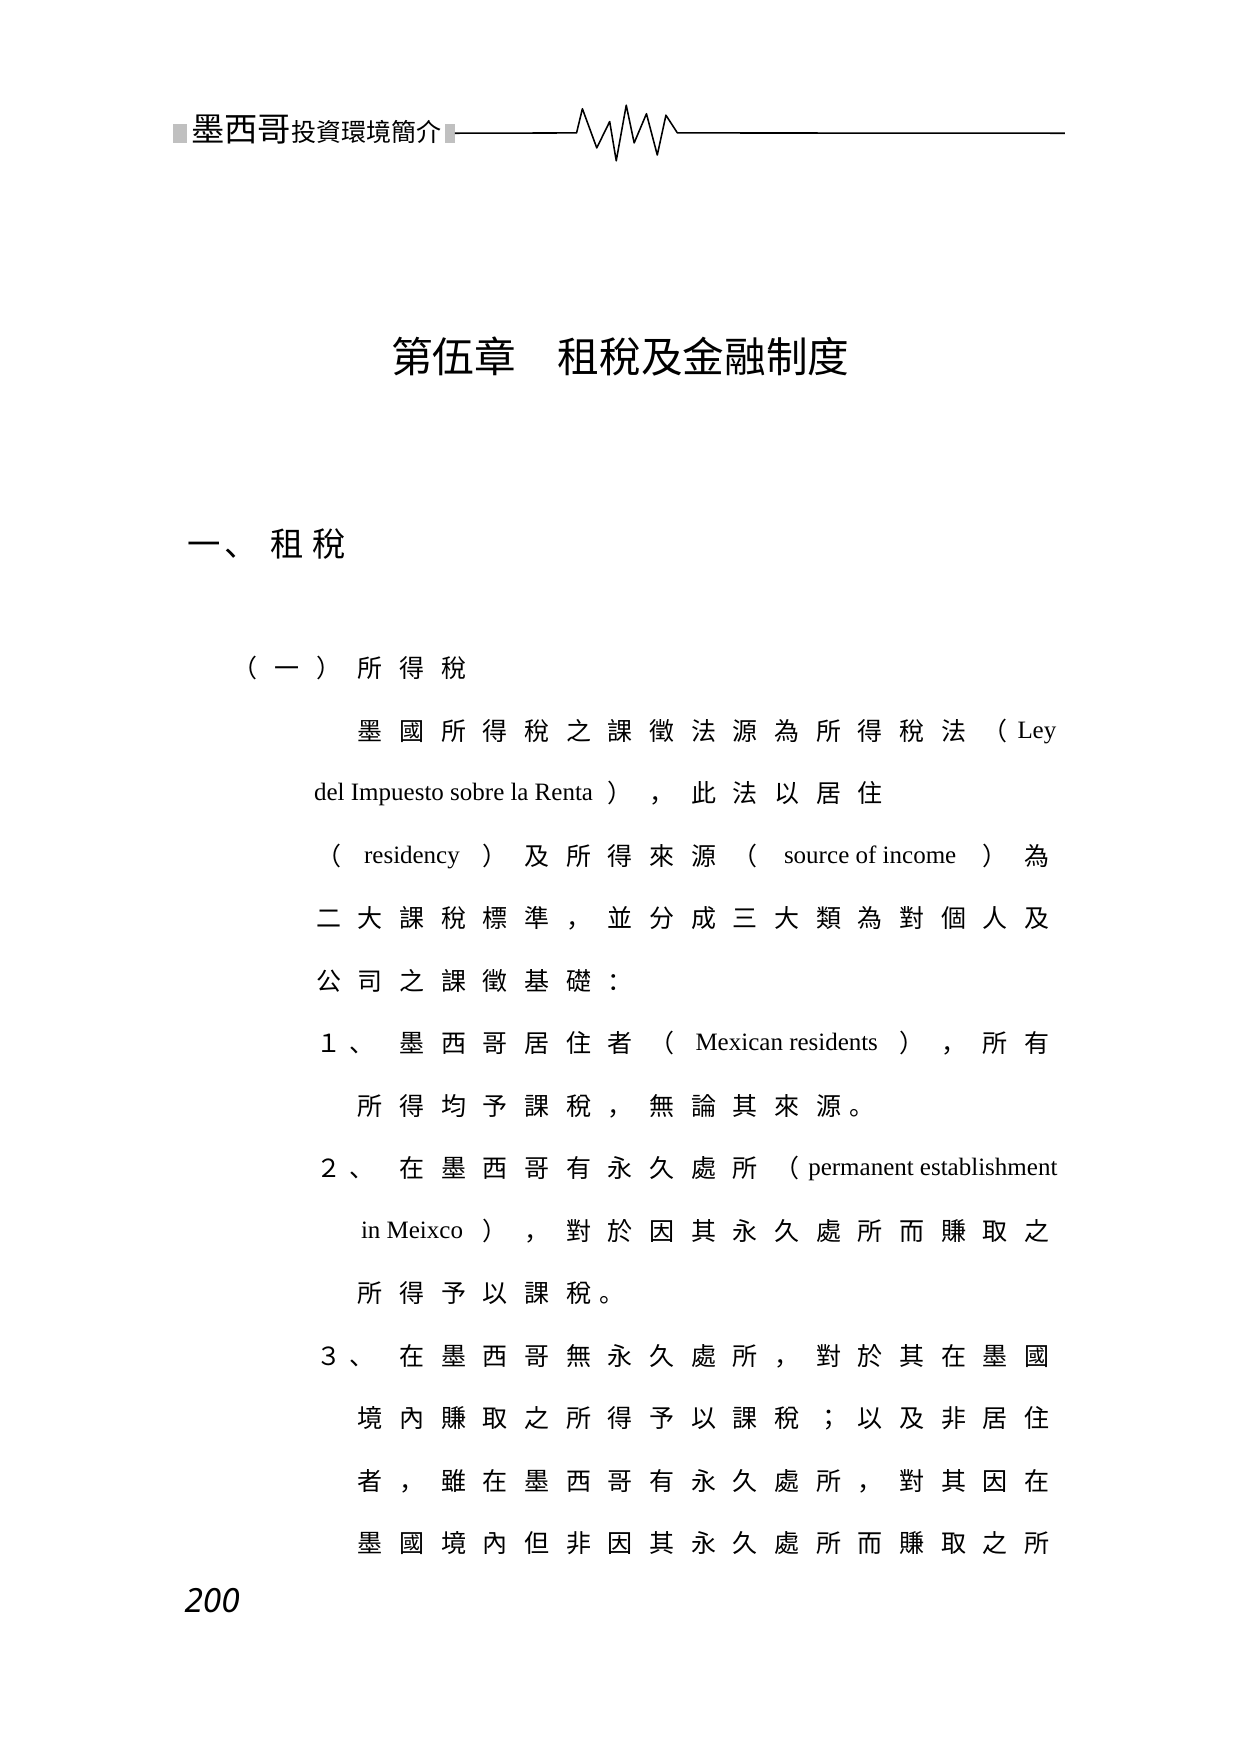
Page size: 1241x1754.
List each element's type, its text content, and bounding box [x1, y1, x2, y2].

text 一、租稅 [183, 500, 1058, 563]
text ２、在墨西哥有永久處所（permanent establishment in Meixco），對於因其永久處所而賺取之所得予以課稅。 [281, 1125, 1058, 1313]
text １、墨西哥居住者（Mexican residents），所有所得均予課稅，無論其來源。 [281, 1000, 1058, 1125]
text （一）所得稅 [207, 625, 1058, 688]
text 墨國所得稅之課徵法源為所得稅法（Ley del Impuesto sobre la Renta），此法以居住（residency）及所得來源（source of income）為二大課稅標準，並分成三大類為對個人及公司之課徵基礎： [281, 688, 1058, 1000]
text ３、在墨西哥無永久處所，對於其在墨國境內賺取之所得予以課稅；以及非居住者，雖在墨西哥有永久處所，對其因在墨國境內但非因其永久處所而賺取之所 [281, 1313, 1058, 1563]
text 第伍章 租稅及金融制度 [183, 313, 1058, 375]
